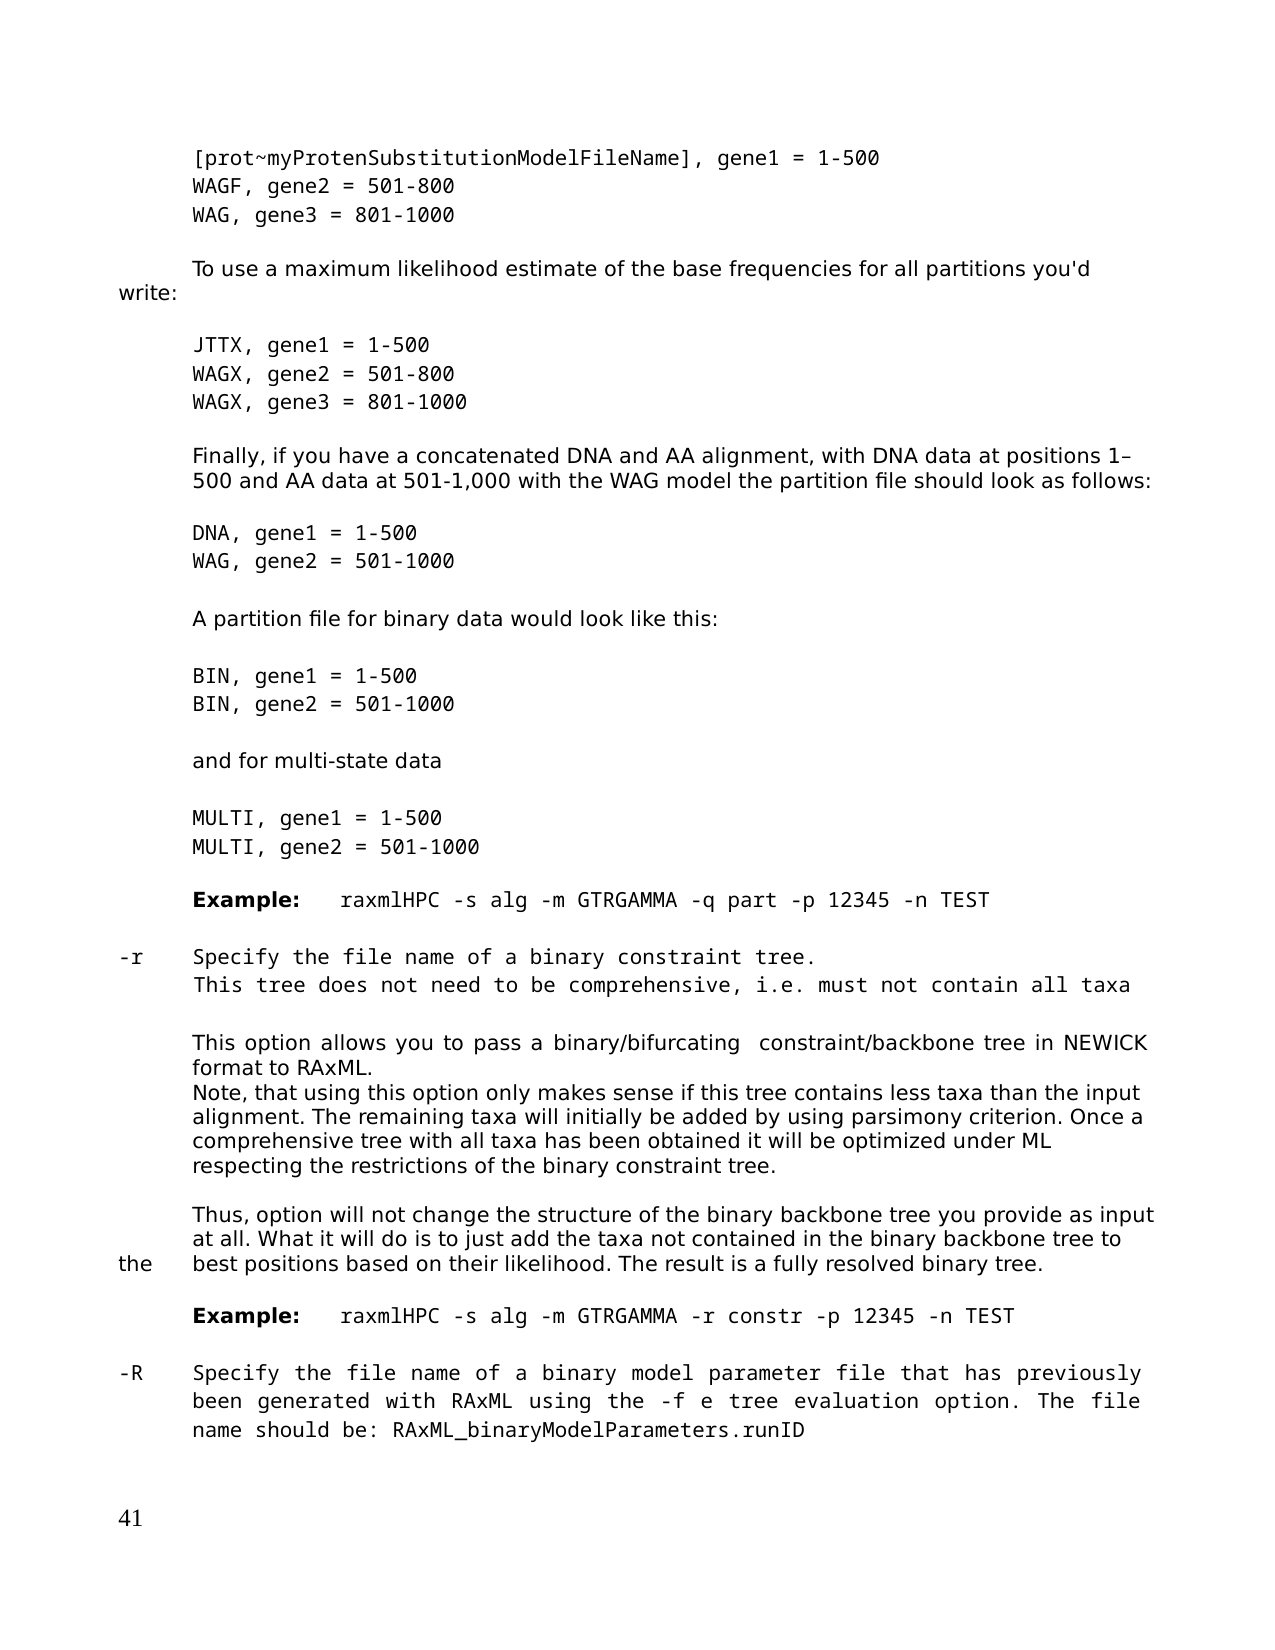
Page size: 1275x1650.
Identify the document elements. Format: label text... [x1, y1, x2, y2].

text Example: raxmlHPC -s alg -m GTRGAMMA -q part -p 12345 -n TEST [192, 885, 1157, 913]
text WAGX, gene2 = 501-800 [192, 359, 1157, 387]
text -R Specify the file name of a binary model parameter file that has previously been generated with RAxML using the -f e tree evaluation option. The file name should be: RAxML_binaryModelParameters.runID [118, 1358, 1157, 1443]
text WAG, gene3 = 801-1000 [118, 200, 1157, 228]
text MULTI, gene1 = 1-500 [118, 803, 1157, 832]
text Example: raxmlHPC -s alg -m GTRGAMMA -r constr -p 12345 -n TEST [118, 1301, 1157, 1329]
text DNA, gene1 = 1-500 [118, 518, 1157, 546]
text BIN, gene1 = 1-500 [118, 661, 1157, 689]
text This option allows you to pass a binary/bifurcating constraint/backbone tree in NEWICK format to RAxML. [118, 1027, 1157, 1081]
text To use a maximum likelihood estimate of the base frequencies for all partitions you'd write: [118, 257, 1157, 306]
text [prot~myProtenSubstitutionModelFileName], gene1 = 1-500 [118, 143, 1157, 171]
text WAG, gene2 = 501-1000 [118, 546, 1157, 575]
text WAGF, gene2 = 501-800 [192, 171, 1157, 200]
text Thus, option will not change the structure of the binary backbone tree you provide as input at all. What it will do is to just add the taxa not contained in the binary backbone tree to the best positions based on their likelihood. The result is a fully resolved binary tree. [118, 1203, 1157, 1276]
text -r Specify the file name of a binary constraint tree. [118, 942, 1157, 970]
text MULTI, gene2 = 501-1000 [118, 832, 1157, 860]
text Finally, if you have a concatenated DNA and AA alignment, with DNA data at positions 1– 500 and AA data at 501-1,000 with the WAG model the partition file should look as follows: [118, 444, 1157, 493]
text and for multi-state data [118, 746, 1157, 775]
text Note, that using this option only makes sense if this tree contains less taxa than the input alignment. The remaining taxa will initially be added by using parsimony criterion. Once a comprehensive tree with all taxa has been obtained it will be optimized under ML respecting the restrictions of the binary constraint tree. [118, 1081, 1157, 1178]
text WAGX, gene3 = 801-1000 [192, 387, 1157, 416]
text A partition file for binary data would look like this: [118, 603, 1157, 632]
text JTTX, gene1 = 1-500 [118, 330, 1157, 359]
text This tree does not need to be comprehensive, i.e. must not contain all taxa [118, 970, 1157, 999]
text BIN, gene2 = 501-1000 [118, 689, 1157, 718]
